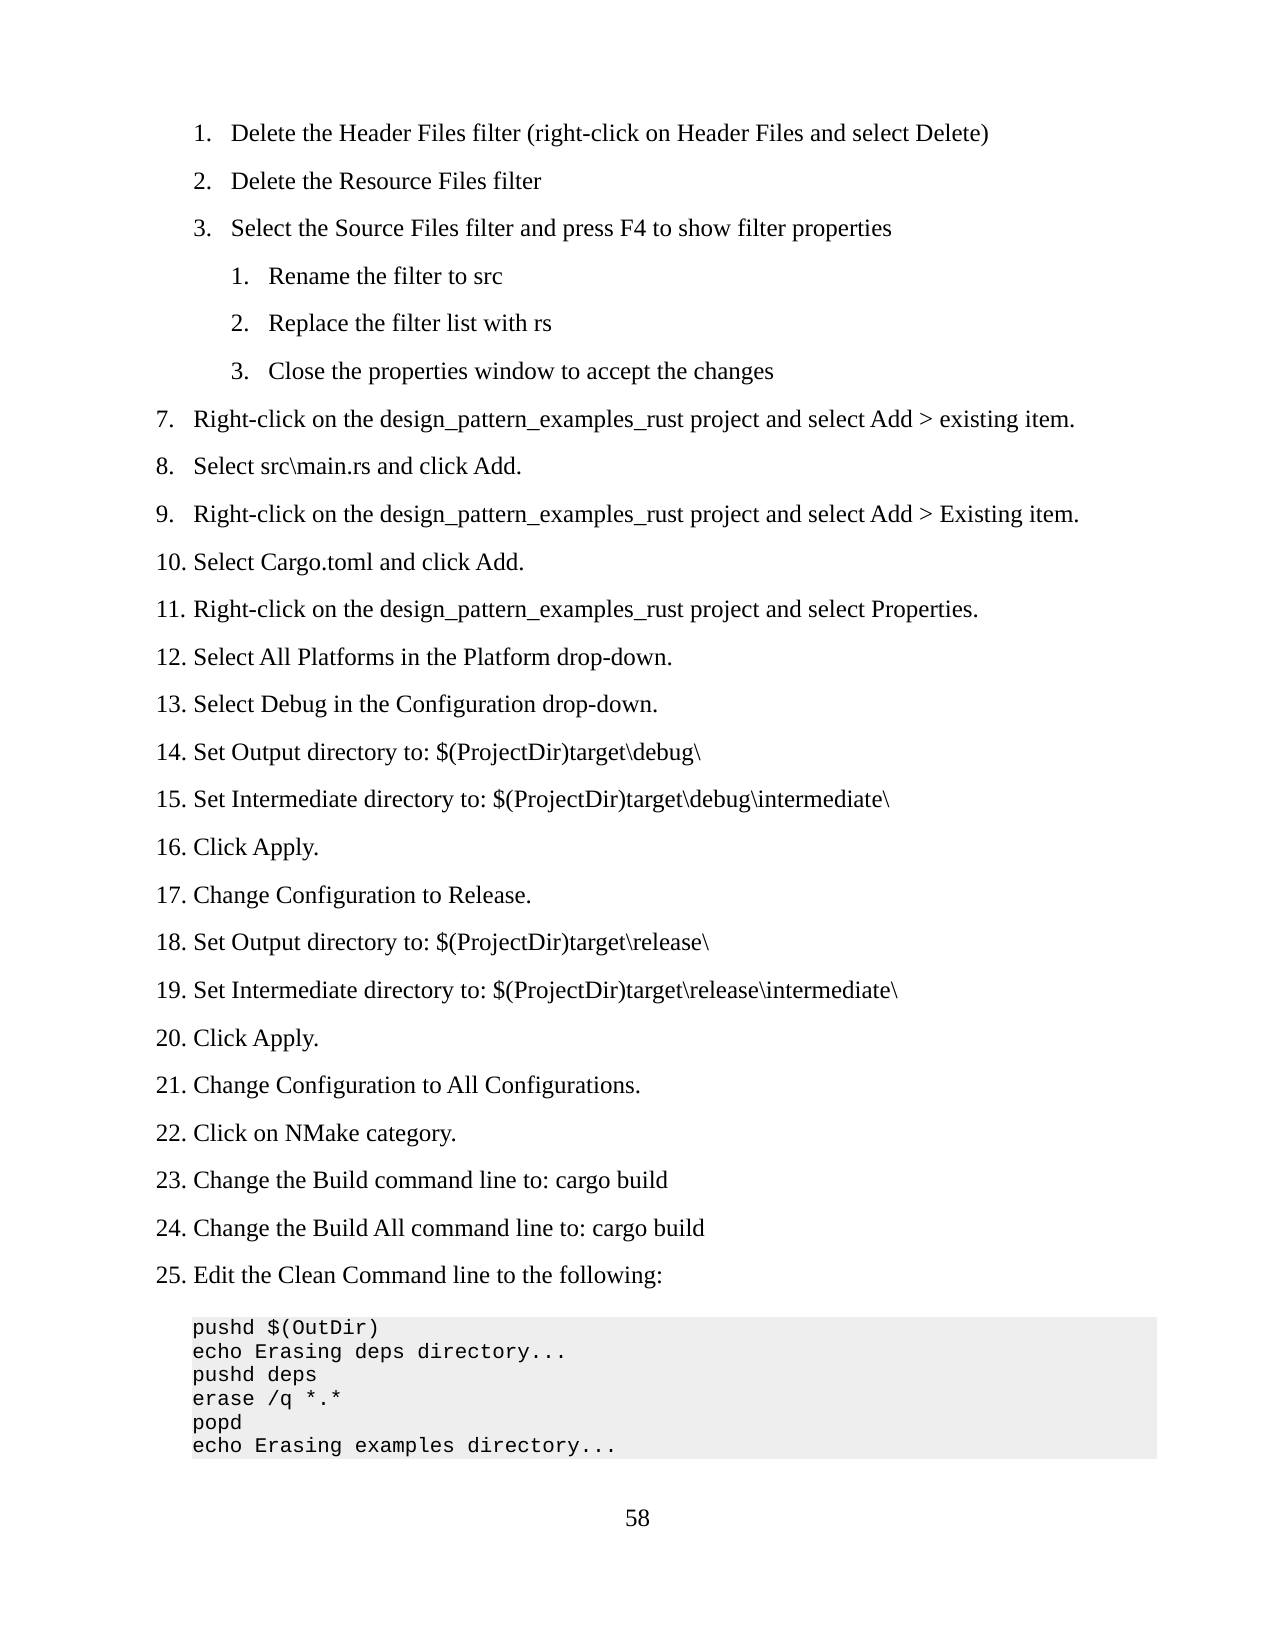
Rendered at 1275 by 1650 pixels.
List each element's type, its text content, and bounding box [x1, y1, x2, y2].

list Edit the Clean Command line to the following: [156, 1261, 1157, 1289]
text popd [192, 1412, 1157, 1435]
list Delete the Resource Files filter [193, 166, 1157, 194]
text erase /q *.* [192, 1388, 1157, 1412]
text pushd deps [192, 1364, 1157, 1388]
list Click on NMake category. [156, 1118, 1157, 1147]
list Right-click on the design_pattern_examples_rust project and select Add > existing item. [156, 404, 1157, 432]
list Select Debug in the Configuration drop-down. [156, 689, 1157, 718]
list Rename the filter to src [231, 261, 1157, 290]
list Change the Build All command line to: cargo build [156, 1213, 1157, 1242]
list Close the properties window to accept the changes [231, 356, 1157, 385]
list Change the Build command line to: cargo build [156, 1165, 1157, 1194]
list Click Apply. [156, 832, 1157, 861]
list Set Intermediate directory to: $(ProjectDir)target\release\intermediate\ [156, 975, 1157, 1004]
list Set Output directory to: $(ProjectDir)target\debug\ [156, 737, 1157, 766]
list Click Apply. [156, 1023, 1157, 1051]
list Select Cargo.toml and click Add. [156, 547, 1157, 575]
list Set Output directory to: $(ProjectDir)target\release\ [156, 927, 1157, 956]
list Replace the filter list with rs [231, 308, 1157, 337]
list Select All Platforms in the Platform drop-down. [156, 642, 1157, 671]
list Delete the Header Files filter (right-click on Header Files and select Delete) [193, 118, 1157, 147]
list Right-click on the design_pattern_examples_rust project and select Add > Existing item. [156, 499, 1157, 528]
list Select the Source Files filter and press F4 to show filter properties [193, 213, 1157, 242]
list Change Configuration to Release. [156, 880, 1157, 908]
list Change Configuration to All Configurations. [156, 1070, 1157, 1099]
list Set Intermediate directory to: $(ProjectDir)target\debug\intermediate\ [156, 784, 1157, 813]
text echo Erasing examples directory... [192, 1435, 1157, 1459]
text pushd $(OutDir) [192, 1317, 1157, 1341]
text echo Erasing deps directory... [192, 1341, 1157, 1364]
list Select src\main.rs and click Add. [156, 451, 1157, 480]
list Right-click on the design_pattern_examples_rust project and select Properties. [156, 594, 1157, 623]
